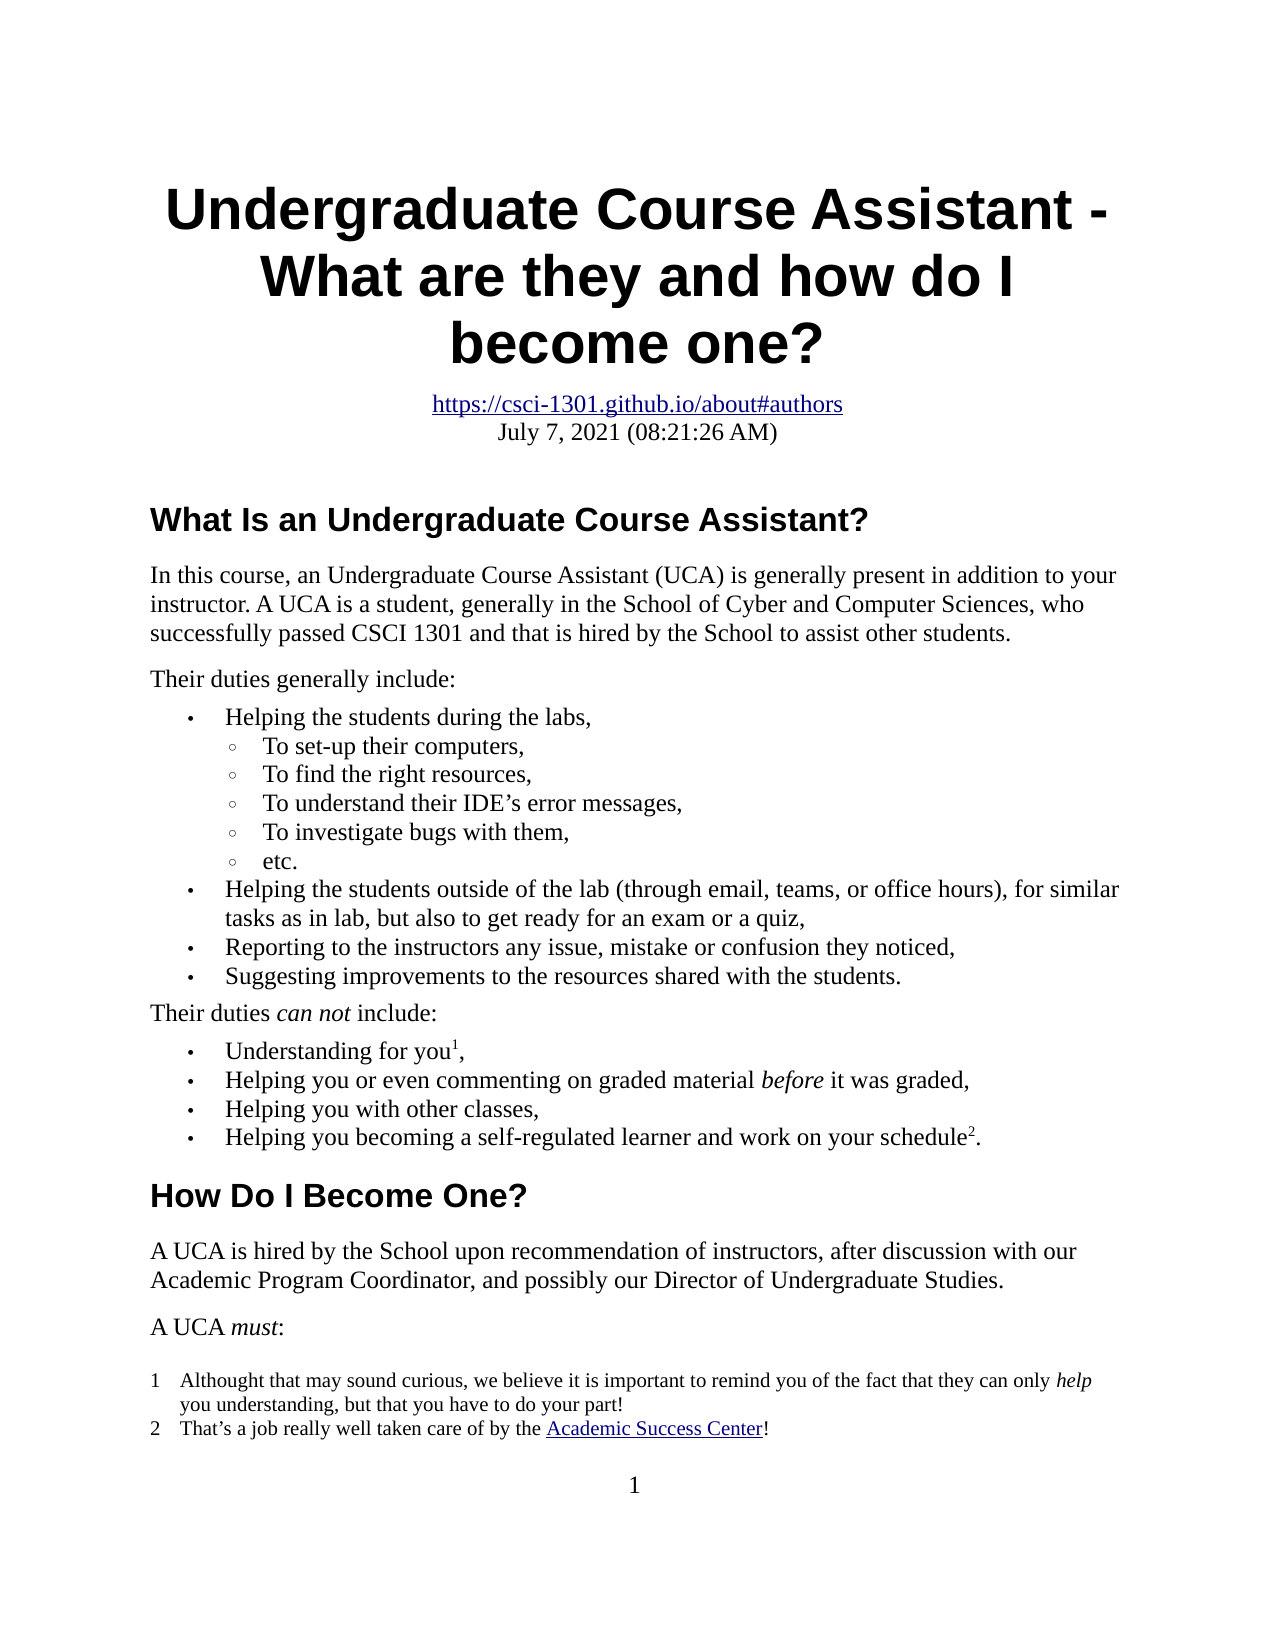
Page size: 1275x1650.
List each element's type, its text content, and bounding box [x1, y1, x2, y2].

list That’s a job really well taken care of by the Academic Success Center! [150, 1416, 1125, 1440]
list Helping the students outside of the lab (through email, teams, or office hours), for similar tasks as in lab, but also to get ready for an exam or a quiz, [187, 874, 1125, 932]
list To investigate bugs with them, [225, 817, 1125, 846]
list Understanding for you, [187, 1036, 1125, 1065]
text https://csci-1301.github.io/about#authors [150, 389, 1125, 417]
list To set-up their computers, [225, 731, 1125, 759]
list Althought that may sound curious, we believe it is important to remind you of the fact that they can only help you understanding, but that you have to do your part! [150, 1368, 1125, 1416]
list To find the right resources, [225, 759, 1125, 788]
list Reporting to the instructors any issue, mistake or confusion they noticed, [187, 932, 1125, 961]
list Suggesting improvements to the resources shared with the students. [187, 961, 1125, 989]
list Helping you or even commenting on graded material before it was graded, [187, 1065, 1125, 1094]
list To understand their IDE’s error messages, [225, 788, 1125, 817]
text Their duties can not include: [150, 998, 1125, 1027]
subtitle How Do I Become One? [150, 1176, 1125, 1215]
text A UCA must: [150, 1312, 1125, 1340]
text Their duties generally include: [150, 664, 1125, 693]
subtitle What Is an Undergraduate Course Assistant? [150, 500, 1125, 539]
list Helping you with other classes, [187, 1094, 1125, 1122]
text A UCA is hired by the School upon recommendation of instructors, after discussion with our Academic Program Coordinator, and possibly our Director of Undergraduate Studies. [150, 1236, 1125, 1294]
text In this course, an Undergraduate Course Assistant (UCA) is generally present in addition to your instructor. A UCA is a student, generally in the School of Cyber and Computer Sciences, who successfully passed CSCI 1301 and that is hired by the School to assist other students. [150, 560, 1125, 646]
list etc. [225, 846, 1125, 874]
list Helping you becoming a self-regulated learner and work on your schedule. [187, 1122, 1125, 1151]
title Undergraduate Course Assistant - What are they and how do I become one? [150, 175, 1125, 376]
text July 7, 2021 (08:21:26 AM) [150, 417, 1125, 446]
list Helping the students during the labs, [187, 702, 1125, 731]
